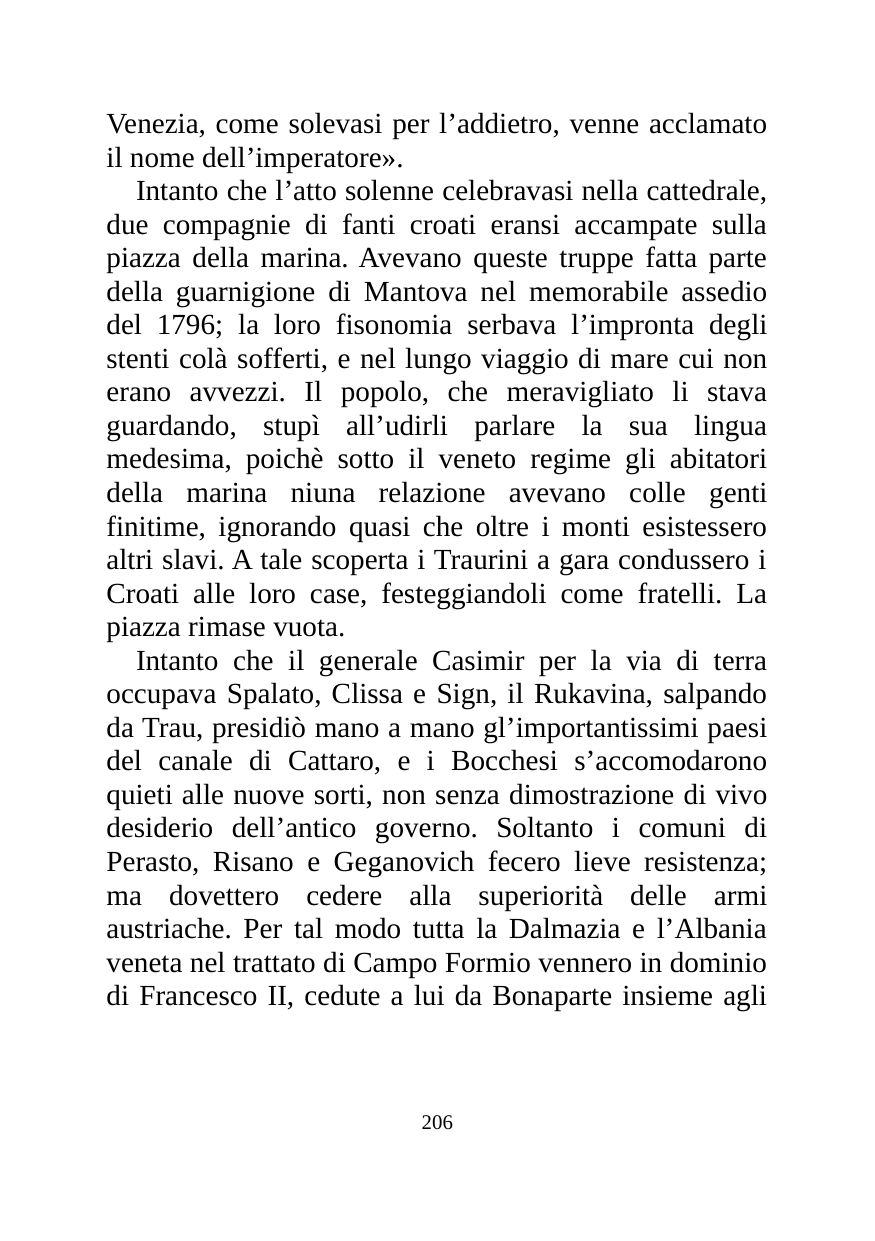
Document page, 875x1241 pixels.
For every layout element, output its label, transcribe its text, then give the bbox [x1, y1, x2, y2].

text Venezia, come solevasi per l’addietro, venne acclamato il nome dell’imperatore». [106, 106, 768, 173]
text Intanto che l’atto solenne celebravasi nella cattedrale, due compagnie di fanti croati eransi accampate sulla piazza della marina. Avevano queste truppe fatta parte della guarnigione di Mantova nel memorabile assedio del 1796; la loro fisonomia serbava l’impronta degli stenti colà sofferti, e nel lungo viaggio di mare cui non erano avvezzi. Il popolo, che meravigliato li stava guardando, stupì all’udirli parlare la sua lingua medesima, poichè sotto il veneto regime gli abitatori della marina niuna relazione avevano colle genti finitime, ignorando quasi che oltre i monti esistessero altri slavi. A tale scoperta i Traurini a gara condussero i Croati alle loro case, festeggiandoli come fratelli. La piazza rimase vuota. [106, 173, 768, 643]
text Intanto che il generale Casimir per la via di terra occupava Spalato, Clissa e Sign, il Rukavina, salpando da Trau, presidiò mano a mano gl’importantissimi paesi del canale di Cattaro, e i Bocchesi s’accomodarono quieti alle nuove sorti, non senza dimostrazione di vivo desiderio dell’antico governo. Soltanto i comuni di Perasto, Risano e Geganovich fecero lieve resistenza; ma dovettero cedere alla superiorità delle armi austriache. Per tal modo tutta la Dalmazia e l’Albania veneta nel trattato di Campo Formio vennero in dominio di Francesco II, cedute a lui da Bonaparte insieme agli [106, 643, 768, 1012]
